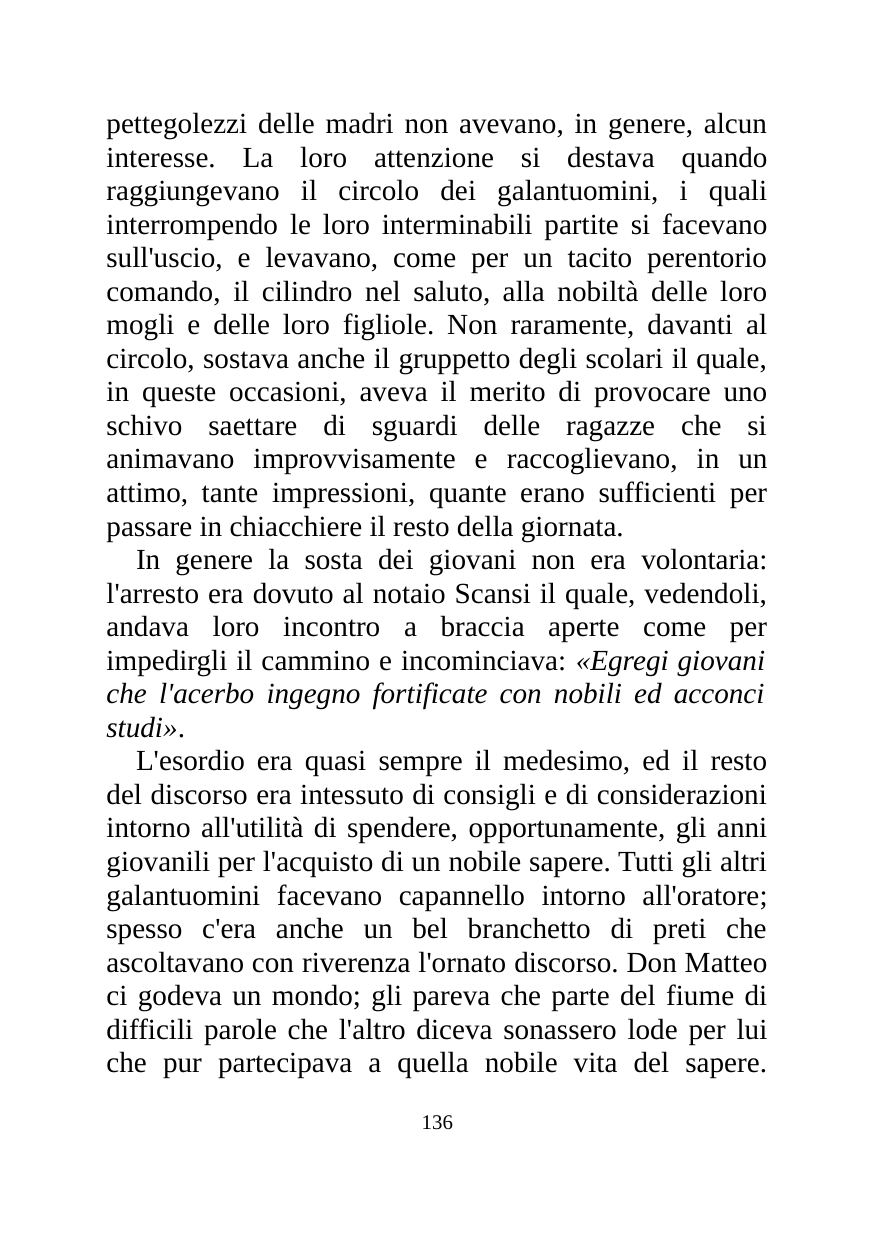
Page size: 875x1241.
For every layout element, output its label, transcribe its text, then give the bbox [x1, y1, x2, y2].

text pettegolezzi delle madri non avevano, in genere, alcun interesse. La loro attenzione si destava quando raggiungevano il circolo dei galantuomini, i quali interrompendo le loro interminabili partite si facevano sull'uscio, e levavano, come per un tacito perentorio comando, il cilindro nel saluto, alla nobiltà delle loro mogli e delle loro figliole. Non raramente, davanti al circolo, sostava anche il gruppetto degli scolari il quale, in queste occasioni, aveva il merito di provocare uno schivo saettare di sguardi delle ragazze che si animavano improvvisamente e raccoglievano, in un attimo, tante impressioni, quante erano sufficienti per passare in chiacchiere il resto della giornata. [106, 106, 768, 542]
text In genere la sosta dei giovani non era volontaria: l'arresto era dovuto al notaio Scansi il quale, vedendoli, andava loro incontro a braccia aperte come per impedirgli il cammino e incominciava: «Egregi giovani che l'acerbo ingegno fortificate con nobili ed acconci studi». [106, 542, 768, 743]
text L'esordio era quasi sempre il medesimo, ed il resto del discorso era intessuto di consigli e di considerazioni intorno all'utilità di spendere, opportunamente, gli anni giovanili per l'acquisto di un nobile sapere. Tutti gli altri galantuomini facevano capannello intorno all'oratore; spesso c'era anche un bel branchetto di preti che ascoltavano con riverenza l'ornato discorso. Don Matteo ci godeva un mondo; gli pareva che parte del fiume di difficili parole che l'altro diceva sonassero lode per lui che pur partecipava a quella nobile vita del sapere. [106, 743, 768, 1079]
